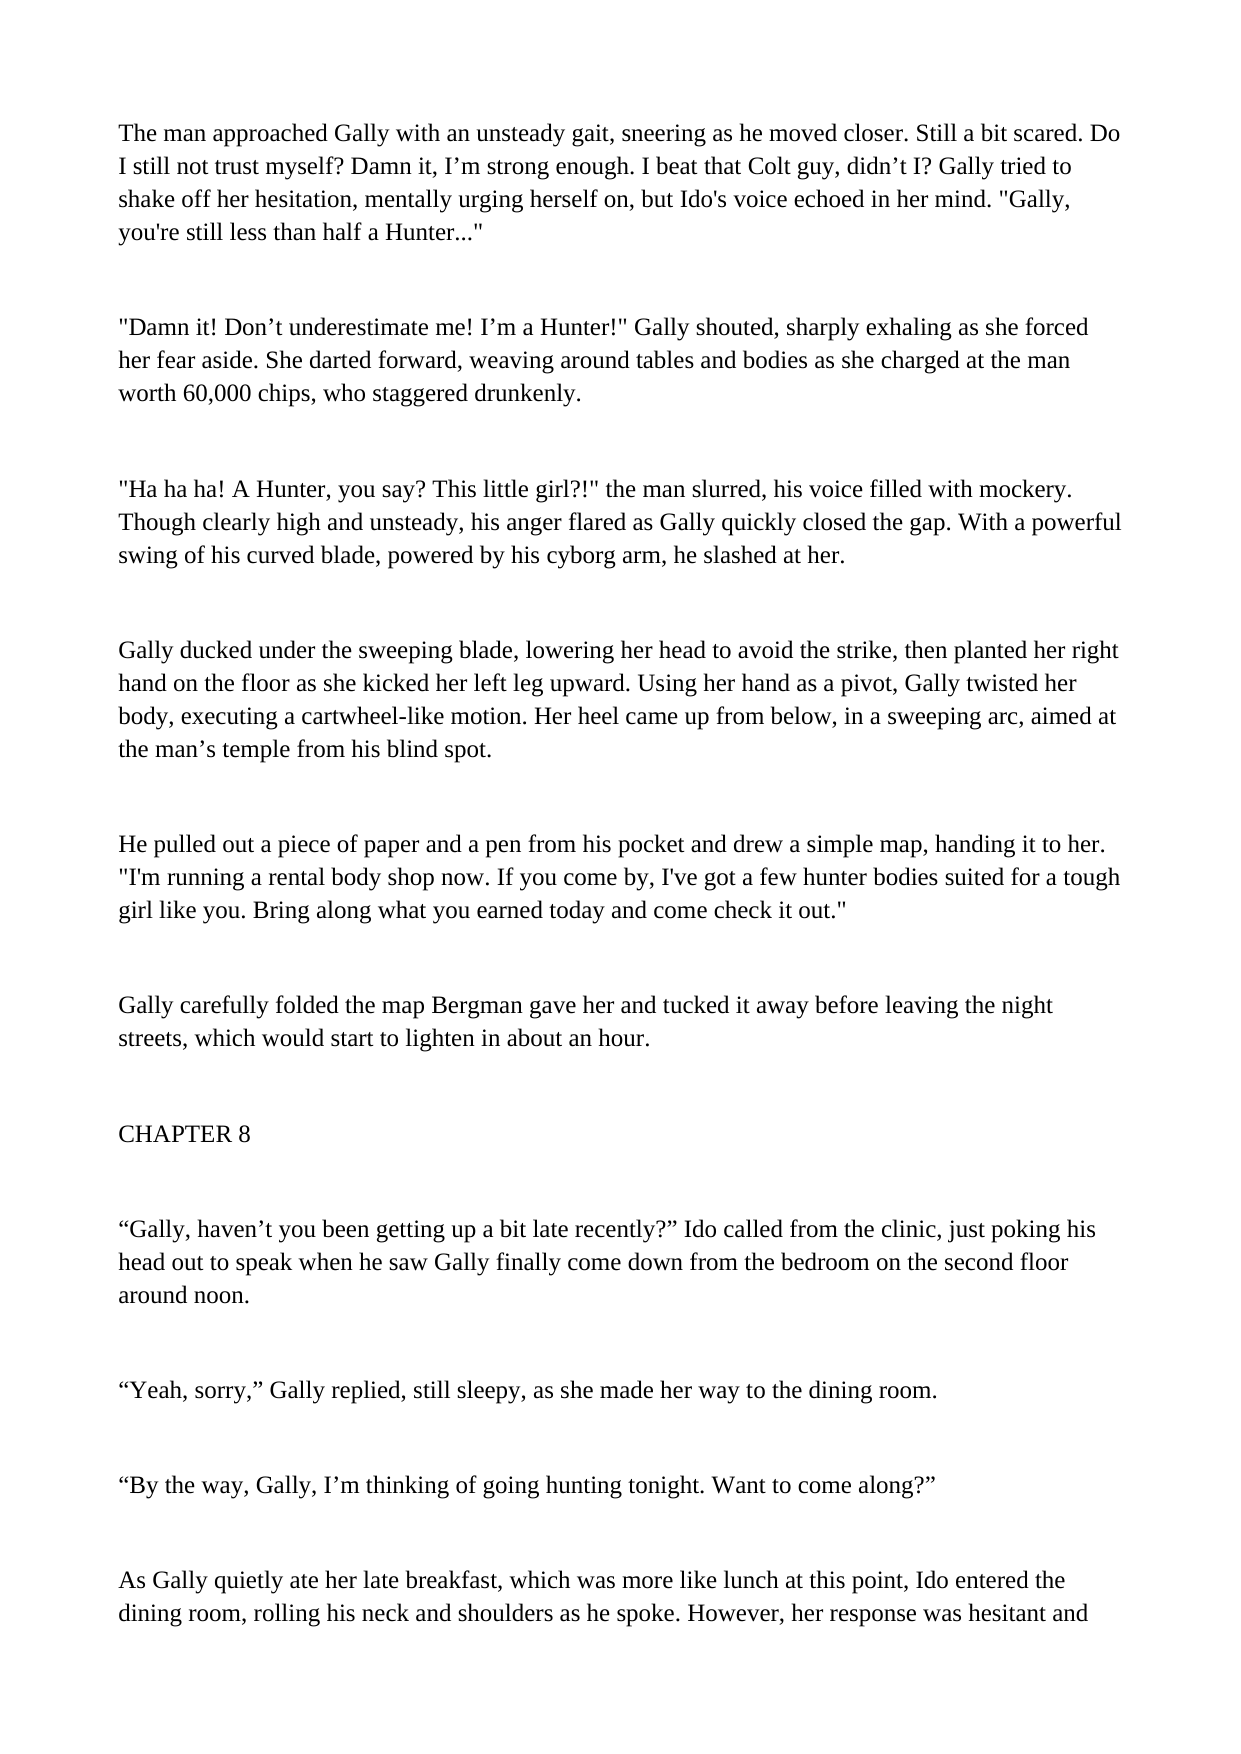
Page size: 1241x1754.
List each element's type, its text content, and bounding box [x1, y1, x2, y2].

text “Gally, haven’t you been getting up a bit late recently?” Ido called from the clinic, just poking his head out to speak when he saw Gally finally come down from the bedroom on the second floor around noon. [118, 1214, 1122, 1309]
text The man approached Gally with an unsteady gait, sneering as he moved closer. Still a bit scared. Do I still not trust myself? Damn it, I’m strong enough. I beat that Colt guy, didn’t I? Gally tried to shake off her hesitation, mentally urging herself on, but Ido's voice echoed in her mind. "Gally, you're still less than half a Hunter..." [118, 118, 1122, 246]
text “By the way, Gally, I’m thinking of going hunting tonight. Want to come along?” [118, 1470, 1122, 1499]
text He pulled out a piece of paper and a pen from his pocket and drew a simple map, handing it to her. "I'm running a rental body shop now. If you come by, I've got a few hunter bodies suited for a tough girl like you. Bring along what you earned today and come check it out." [118, 829, 1122, 924]
text “Yeah, sorry,” Gally replied, still sleepy, as she made her way to the dining room. [118, 1375, 1122, 1404]
text As Gally quietly ate her late breakfast, which was more like lunch at this point, Ido entered the dining room, rolling his neck and shoulders as he spoke. However, her response was hesitant and [118, 1566, 1122, 1627]
text "Damn it! Don’t underestimate me! I’m a Hunter!" Gally shouted, sharply exhaling as she forced her fear aside. She darted forward, weaving around tables and bodies as she charged at the man worth 60,000 chips, who staggered drunkenly. [118, 312, 1122, 407]
text "Ha ha ha! A Hunter, you say? This little girl?!" the man slurred, his voice filled with mockery. Though clearly high and unsteady, his anger flared as Gally quickly closed the gap. With a powerful swing of his curved blade, powered by his cyborg arm, he slashed at her. [118, 474, 1122, 568]
text Gally carefully folded the map Bergman gave her and tucked it away before leaving the night streets, which would start to lighten in about an hour. [118, 990, 1122, 1052]
text CHAPTER 8 [118, 1119, 1122, 1147]
text Gally ducked under the sweeping blade, lowering her head to avoid the strike, then planted her right hand on the floor as she kicked her left leg upward. Using her hand as a pivot, Gally twisted her body, executing a cartwheel-like motion. Her heel came up from below, in a sweeping arc, aimed at the man’s temple from his blind spot. [118, 635, 1122, 763]
